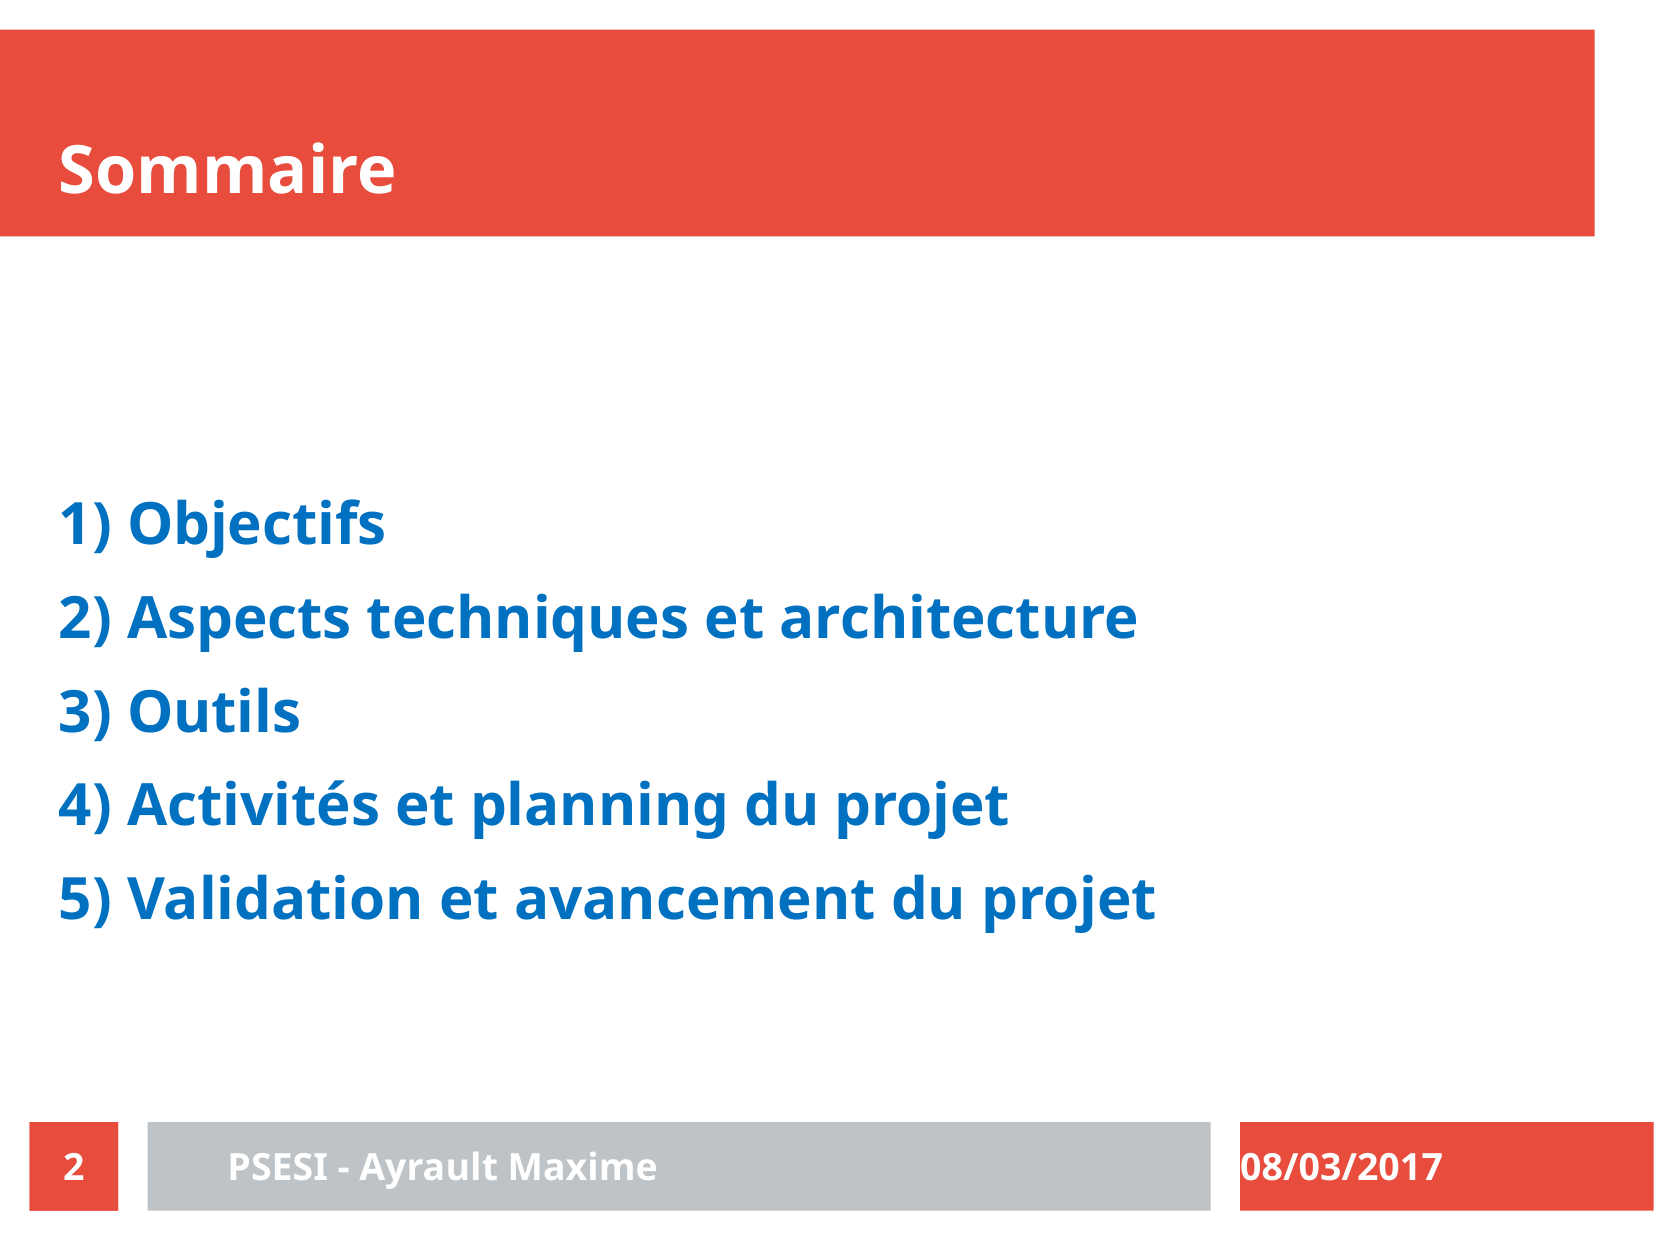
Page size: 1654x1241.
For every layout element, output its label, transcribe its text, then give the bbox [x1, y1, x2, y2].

text_box PSESI - Ayrault Maxime [177, 1122, 709, 1211]
title Sommaire [59, 59, 1595, 207]
text_box 08/03/2017 [1240, 1122, 1625, 1211]
list 1) Objectifs 2) Aspects techniques et architecture 3) Outils 4) Activités et planning du projet 5) Validation et avancement du projet [59, 324, 1565, 1093]
text_box [29, 1122, 119, 1211]
